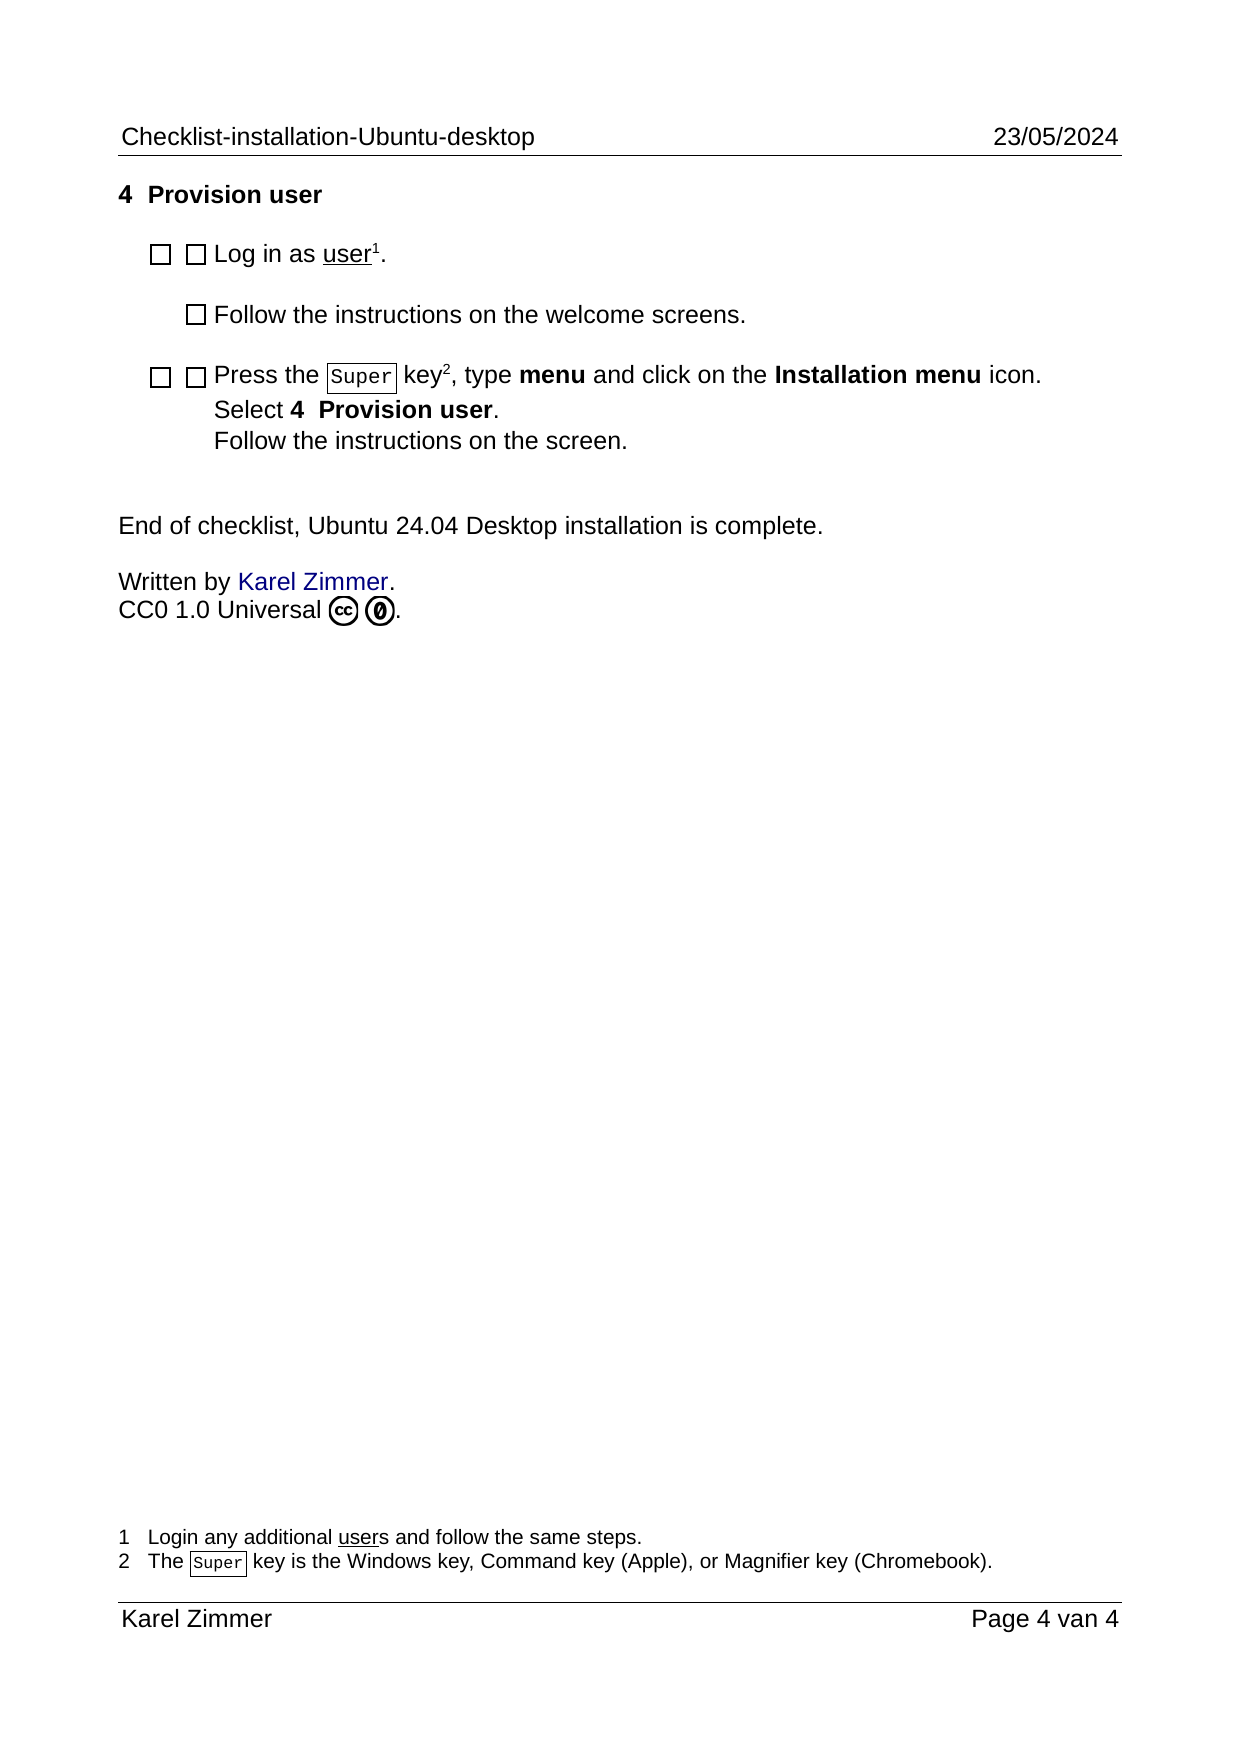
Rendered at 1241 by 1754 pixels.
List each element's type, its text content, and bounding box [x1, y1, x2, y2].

table_cell [118, 300, 142, 330]
table_cell [118, 395, 142, 425]
table_cell [177, 360, 213, 395]
text CC0 1.0 Universal [118, 596, 328, 625]
table_cell Select 4 Provision user. [213, 395, 1122, 425]
table_header [177, 239, 213, 269]
text Written by Karel Zimmer. [118, 568, 1122, 596]
list Provision user [118, 177, 1122, 211]
text End of checklist, Ubuntu 24.04 Desktop installation is complete. [118, 512, 1122, 540]
table_cell [142, 395, 177, 425]
table_cell [177, 395, 213, 425]
table_cell [177, 425, 213, 456]
table_cell [142, 330, 177, 360]
table_cell [118, 425, 142, 456]
picture [365, 596, 395, 626]
table_cell [177, 300, 213, 330]
table_cell [118, 360, 142, 395]
table_cell [118, 330, 142, 360]
table_cell [213, 269, 1122, 300]
table_cell [142, 425, 177, 456]
table_header Log in as USER. [213, 239, 1122, 269]
table_cell [177, 330, 213, 360]
text . [395, 596, 1122, 625]
table_cell [118, 269, 142, 300]
table_cell [142, 360, 177, 395]
table_cell [142, 300, 177, 330]
picture [328, 596, 359, 626]
table_cell Follow the instructions on the screen. [213, 425, 1122, 456]
table_cell [142, 269, 177, 300]
table_cell [213, 330, 1122, 360]
table_header [118, 239, 142, 269]
table_header [142, 239, 177, 269]
table_cell Follow the instructions on the welcome screens. [213, 300, 1122, 330]
table_cell [177, 269, 213, 300]
table_cell Press the Super key, type menu and click on the Installation menu icon. [213, 360, 1122, 395]
